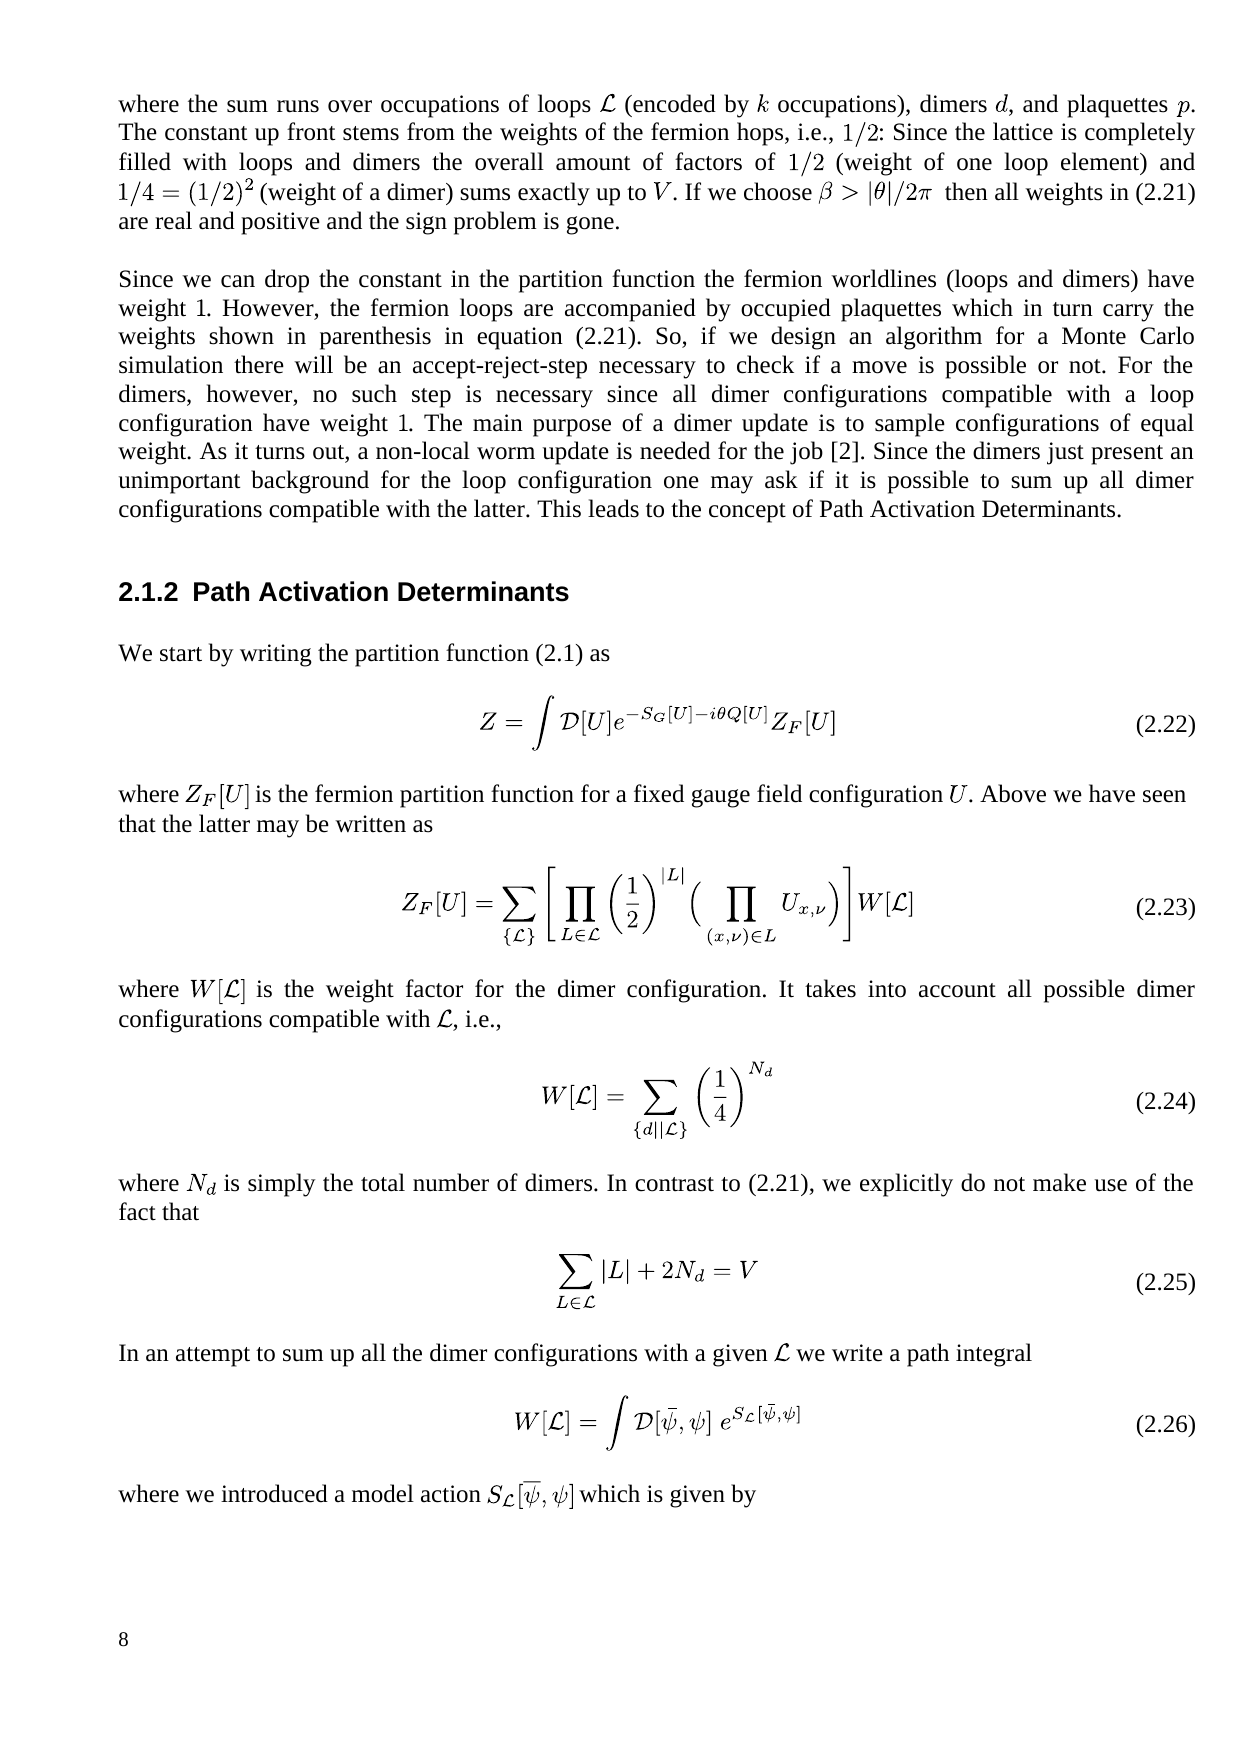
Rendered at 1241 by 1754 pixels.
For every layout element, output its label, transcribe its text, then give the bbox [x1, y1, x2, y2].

text We start by writing the partition function (2.1) as [118, 638, 1196, 667]
text (2.26) [611, 1395, 1196, 1451]
text Since we can drop the constant in the partition function the fermion worldlines (loops and dimers) have weight . However, the fermion loops are accompanied by occupied plaquettes which in turn carry the weights shown in parenthesis in equation (2.21). So, if we design an algorithm for a Monte Carlo simulation there will be an accept-reject-step necessary to check if a move is possible or not. For the dimers, however, no such step is necessary since all dimer configurations compatible with a loop configuration have weight . The main purpose of a dimer update is to sample configurations of equal weight. As it turns out, a non-local worm update is needed for the job [2]. Since the dimers just present an unimportant background for the loop configuration one may ask if it is possible to sum up all dimer configurations compatible with the latter. This leads to the concept of Path Activation Determinants. [118, 264, 1196, 523]
text In an attempt to sum up all the dimer configurations with a given we write a path integral [118, 1338, 1196, 1367]
text (2.24) [684, 1062, 1196, 1139]
text where we introduced a model action which is given by [118, 1479, 1196, 1509]
subtitle Path Activation Determinants [118, 576, 1196, 608]
text [118, 867, 507, 946]
text [118, 1395, 624, 1451]
text [118, 695, 550, 751]
text (2.25) [590, 1254, 1196, 1309]
text [118, 1062, 637, 1139]
text where is the fermion partition function for a fixed gauge field configuration . Above we have seen that the latter may be written as [118, 779, 1196, 838]
text (2.22) [537, 695, 1196, 751]
text (2.23) [745, 867, 1196, 946]
text [118, 1254, 573, 1309]
text where is the weight factor for the dimer configuration. It takes into account all possible dimer configurations compatible with , i.e., [118, 974, 1196, 1033]
text where is simply the total number of dimers. In contrast to (2.21), we explicitly do not make use of the fact that [118, 1168, 1196, 1225]
text where the sum runs over occupations of loops (encoded by occupations), dimers , and plaquettes . The constant up front stems from the weights of the fermion hops, i.e., : Since the lattice is completely filled with loops and dimers the overall amount of factors of (weight of one loop element) and (weight of a dimer) sums exactly up to . If we choose then all weights in (2.21) are real and positive and the sign problem is gone. [118, 89, 1196, 235]
